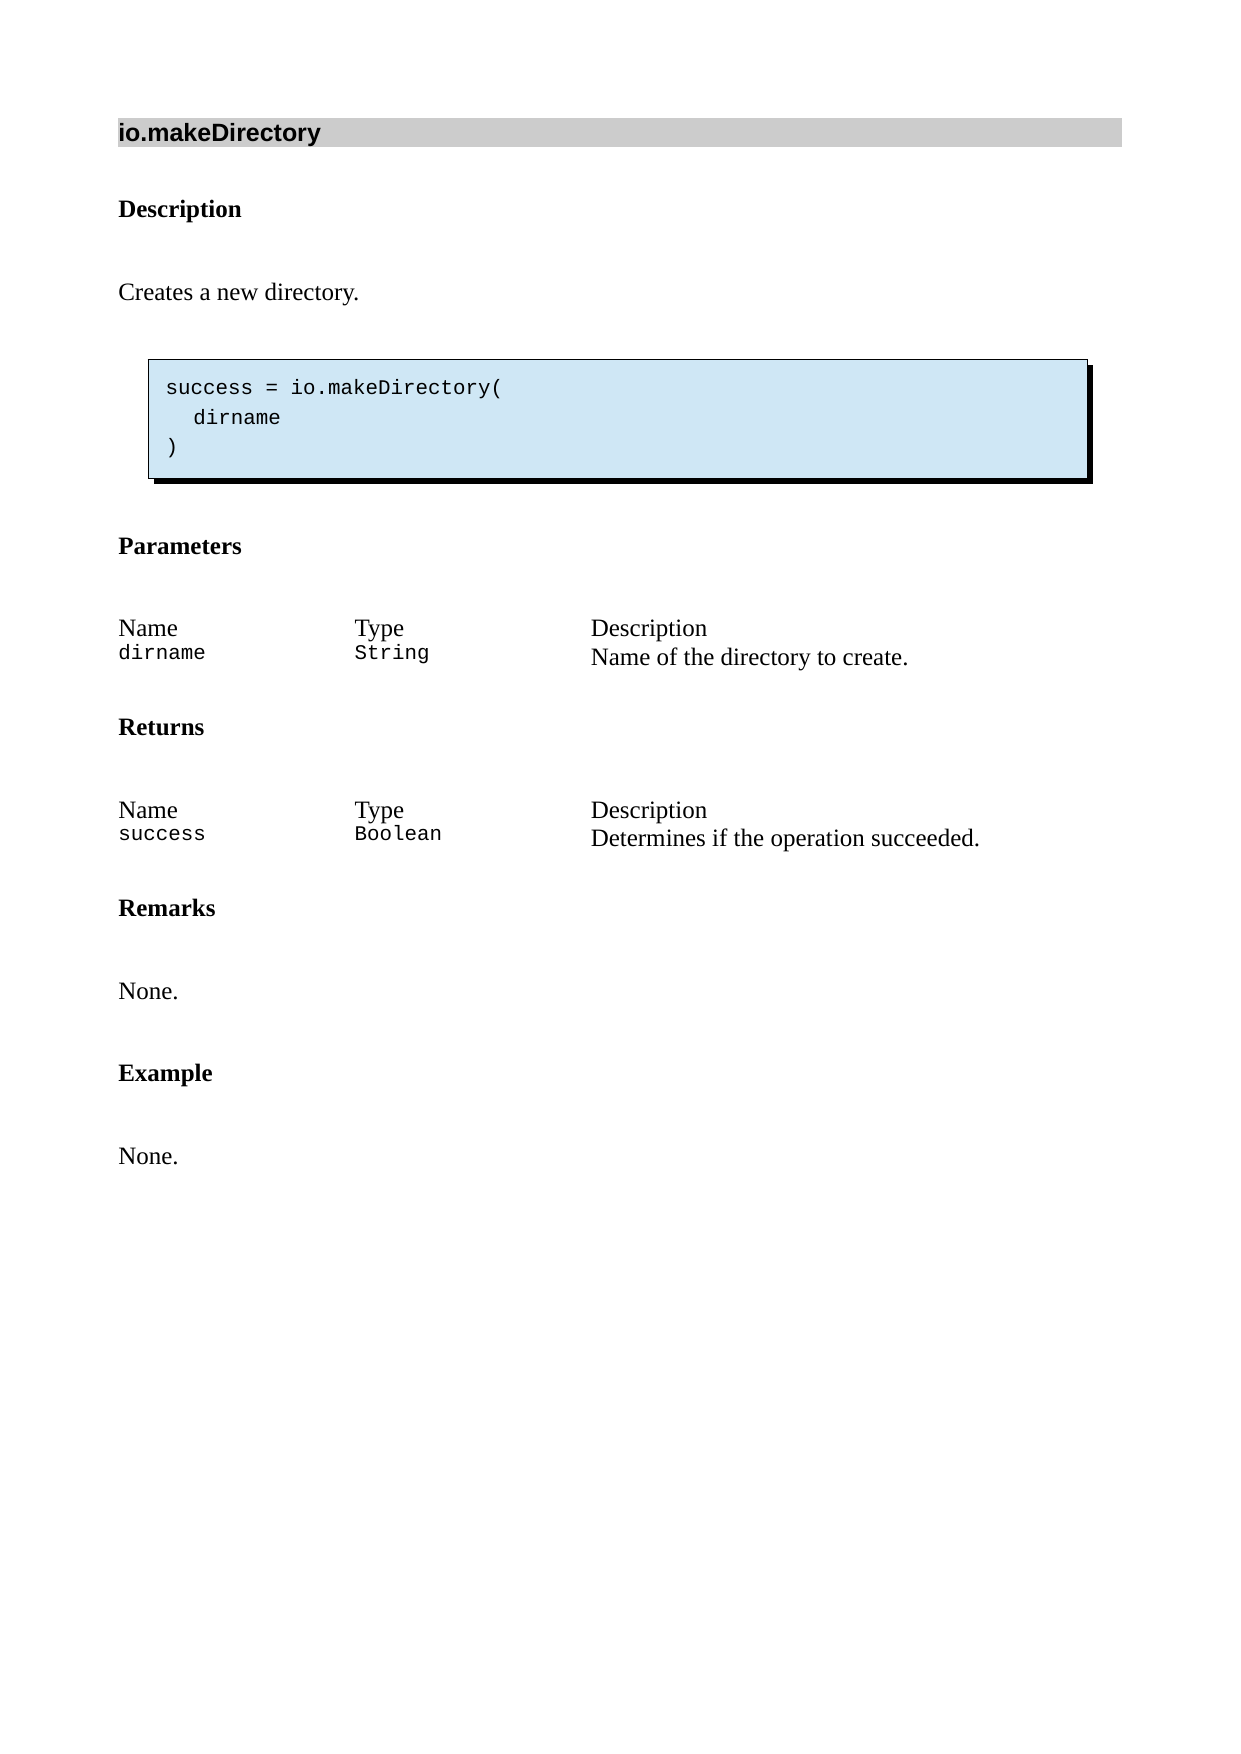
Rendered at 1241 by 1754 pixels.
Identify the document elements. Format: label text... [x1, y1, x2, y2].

table_cell dirname [118, 642, 354, 671]
table_header Type [354, 795, 591, 823]
text Parameters [118, 531, 1122, 560]
table_header Name [118, 795, 354, 823]
table_header Description [591, 614, 1122, 642]
table_cell String [354, 642, 591, 671]
table_header Type [354, 614, 591, 642]
table_cell success [118, 824, 354, 852]
table_cell Boolean [354, 824, 591, 852]
text None. [118, 1141, 1122, 1170]
table_cell Name of the directory to create. [591, 642, 1122, 671]
table_header Description [591, 795, 1122, 823]
table_header Name [118, 614, 354, 642]
text Remarks [118, 893, 1122, 922]
text None. [118, 976, 1122, 1005]
table_cell Determines if the operation succeeded. [591, 824, 1122, 852]
text Returns [118, 712, 1122, 741]
text dirname [149, 389, 1087, 418]
text ) [149, 418, 1087, 478]
text Creates a new directory. [118, 277, 1122, 306]
text Example [118, 1058, 1122, 1087]
subtitle io.makeDirectory [118, 118, 1122, 147]
text success = io.makeDirectory( [149, 360, 1087, 389]
text Description [118, 194, 1122, 223]
